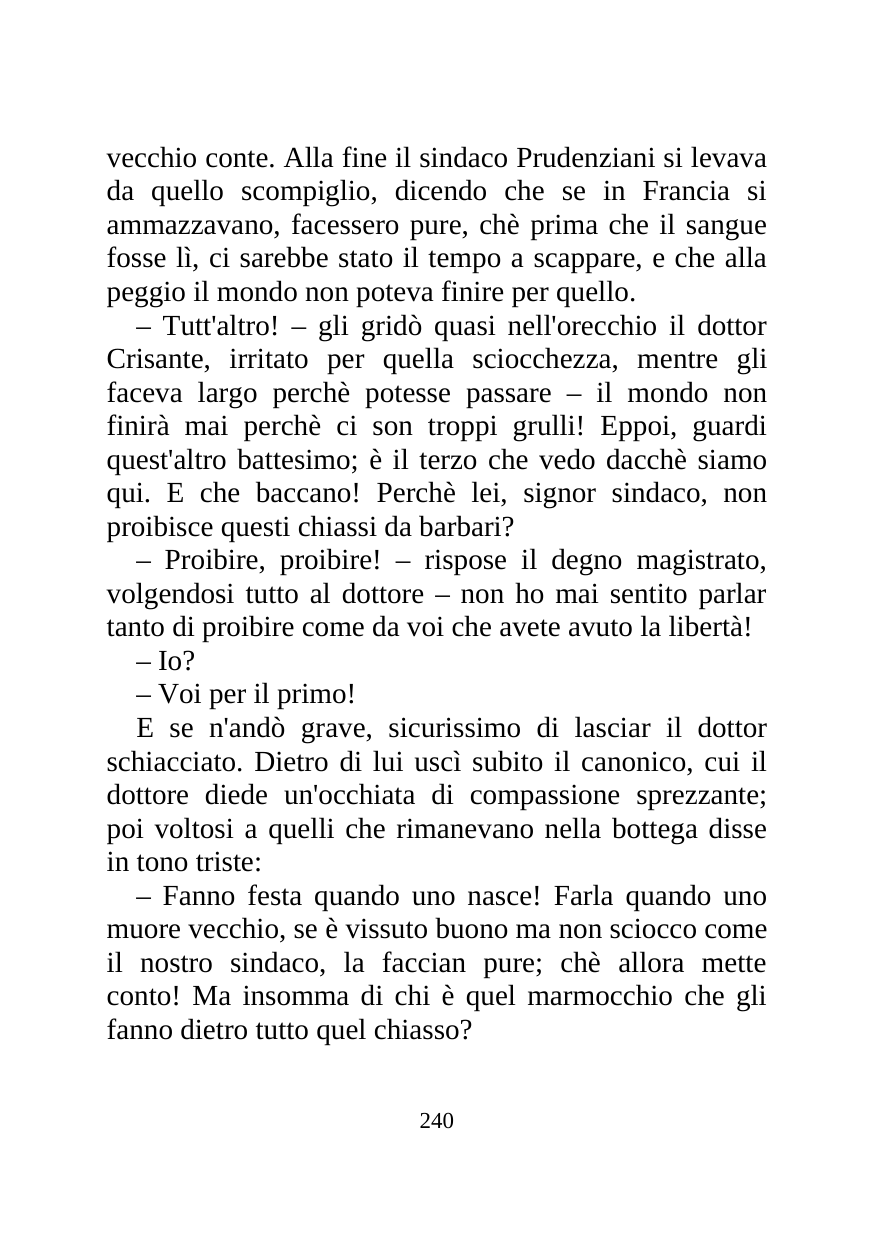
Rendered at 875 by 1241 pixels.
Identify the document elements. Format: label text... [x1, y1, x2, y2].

text – Io? [106, 643, 768, 677]
text – Fanno festa quando uno nasce! Farla quando uno muore vecchio, se è vissuto buono ma non sciocco come il nostro sindaco, la faccian pure; chè allora mette conto! Ma insomma di chi è quel marmocchio che gli fanno dietro tutto quel chiasso? [106, 878, 768, 1046]
text – Proibire, proibire! – rispose il degno magistrato, volgendosi tutto al dottore – non ho mai sentito parlar tanto di proibire come da voi che avete avuto la libertà! [106, 542, 768, 643]
text vecchio conte. Alla fine il sindaco Prudenziani si levava da quello scompiglio, dicendo che se in Francia si ammazzavano, facessero pure, chè prima che il sangue fosse lì, ci sarebbe stato il tempo a scappare, e che alla peggio il mondo non poteva finire per quello. [106, 140, 768, 308]
text E se n'andò grave, sicurissimo di lasciar il dottor schiacciato. Dietro di lui uscì subito il canonico, cui il dottore diede un'occhiata di compassione sprezzante; poi voltosi a quelli che rimanevano nella bottega disse in tono triste: [106, 710, 768, 878]
text – Voi per il primo! [106, 677, 768, 710]
text – Tutt'altro! – gli gridò quasi nell'orecchio il dottor Crisante, irritato per quella sciocchezza, mentre gli faceva largo perchè potesse passare – il mondo non finirà mai perchè ci son troppi grulli! Eppoi, guardi quest'altro battesimo; è il terzo che vedo dacchè siamo qui. E che baccano! Perchè lei, signor sindaco, non proibisce questi chiassi da barbari? [106, 308, 768, 542]
